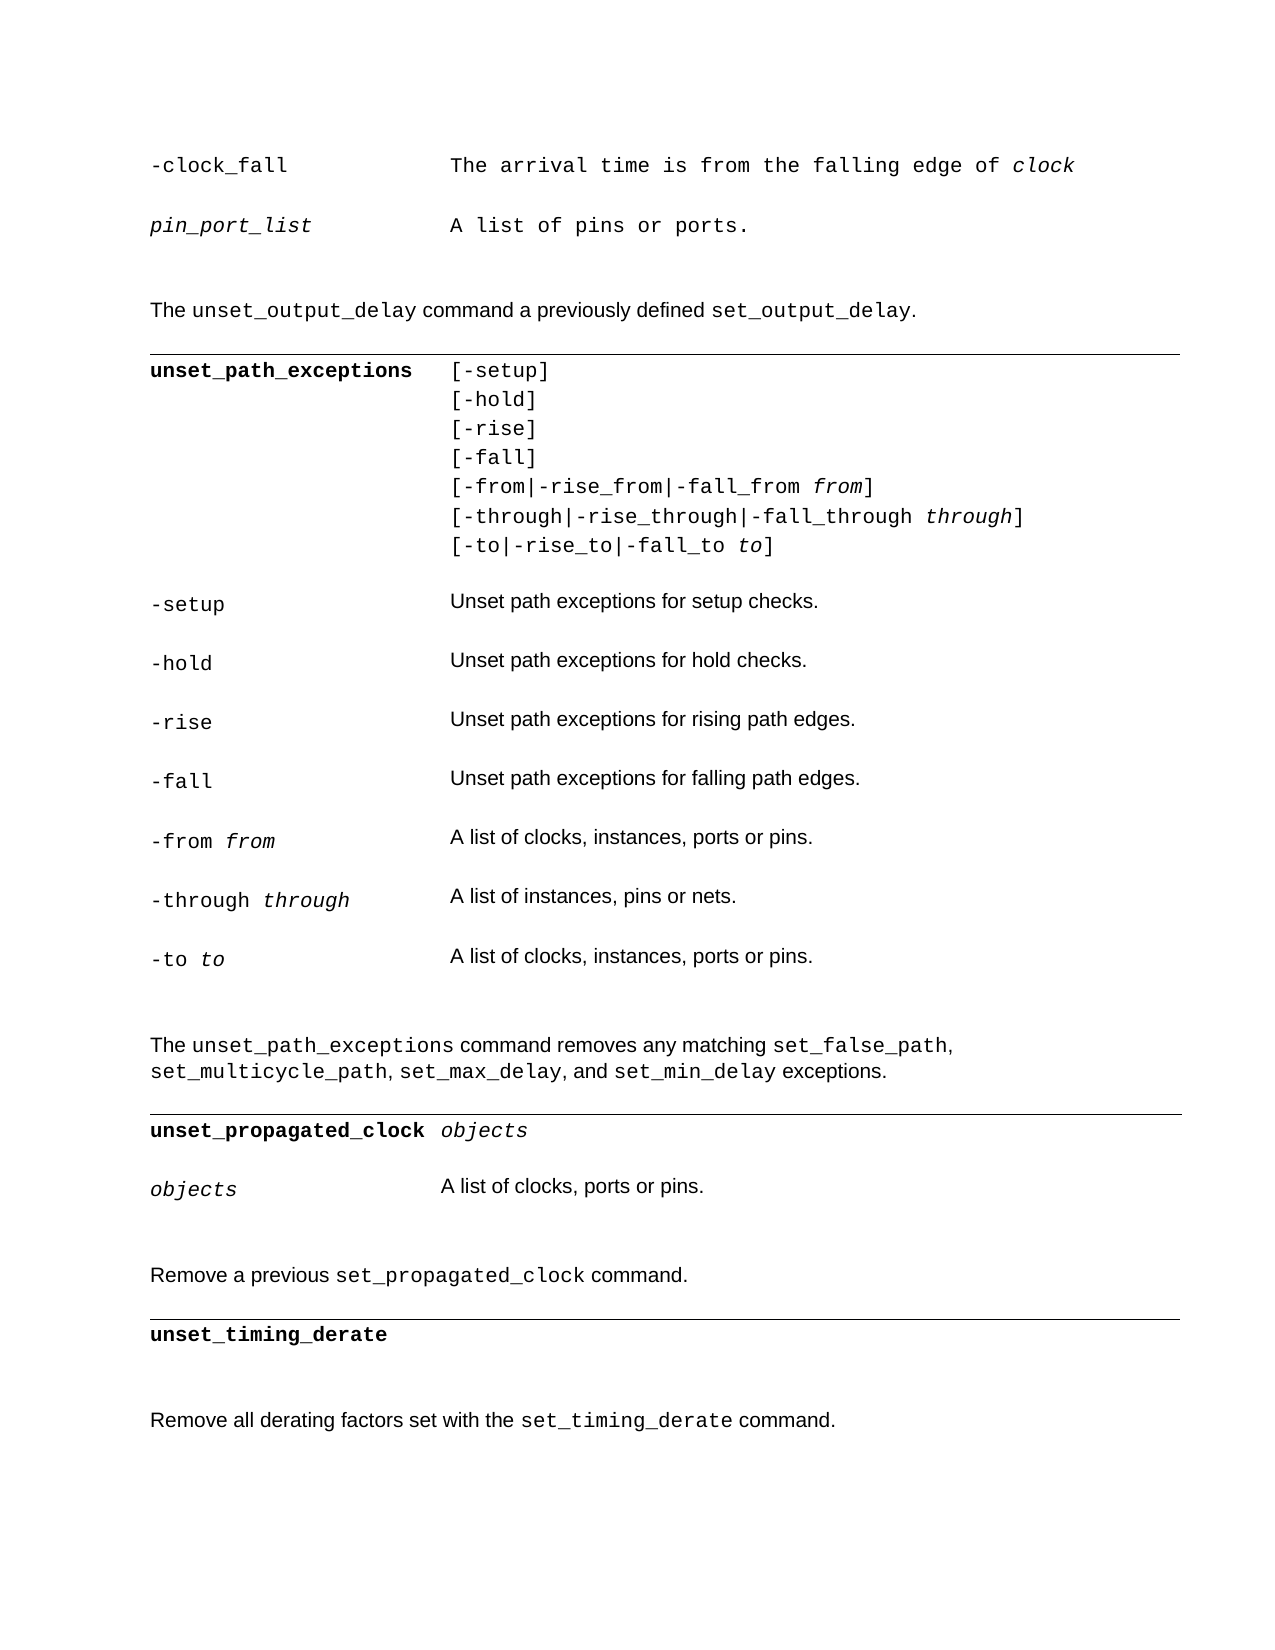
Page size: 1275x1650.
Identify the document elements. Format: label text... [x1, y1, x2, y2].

table_cell Unset path exceptions for falling path edges. [450, 766, 1180, 825]
table_cell A list of clocks, instances, ports or pins. [450, 944, 1180, 1003]
table_cell Unset path exceptions for setup checks. [450, 589, 1180, 648]
table_header unset_path_exceptions [150, 355, 450, 588]
table_cell A list of instances, pins or nets. [450, 884, 1180, 943]
text Remove a previous set_propagated_clock command. [150, 1263, 1180, 1288]
table_cell -hold [150, 648, 450, 707]
table_cell -rise [150, 707, 450, 766]
table_cell Unset path exceptions for hold checks. [450, 648, 1180, 707]
table_cell objects [150, 1174, 441, 1233]
table_cell A list of clocks, ports or pins. [441, 1174, 1182, 1233]
table_cell A list of pins or ports. [450, 209, 1180, 268]
table_cell -clock_fall [150, 150, 450, 209]
table_header objects [441, 1115, 1182, 1173]
table_header [-setup] [-hold] [-rise] [-fall] [-from|-rise_from|-fall_from from] [-through|-rise_through|-fall_through through] [-to|-rise_to|-fall_to to] [450, 355, 1180, 588]
table_header unset_propagated_clock [150, 1115, 441, 1173]
table_cell -setup [150, 589, 450, 648]
table_cell -from from [150, 825, 450, 884]
table_cell The arrival time is from the falling edge of clock [450, 150, 1180, 209]
table_header unset_timing_derate [150, 1320, 441, 1378]
table_cell A list of clocks, instances, ports or pins. [450, 825, 1180, 884]
table_header [441, 1320, 1180, 1378]
table_cell -to to [150, 944, 450, 1003]
table_cell -fall [150, 766, 450, 825]
text The unset_output_delay command a previously defined set_output_delay. [150, 298, 1180, 324]
text Remove all derating factors set with the set_timing_derate command. [150, 1408, 1180, 1434]
table_cell Unset path exceptions for rising path edges. [450, 707, 1180, 766]
table_cell -through through [150, 884, 450, 943]
table_cell pin_port_list [150, 209, 450, 268]
text The unset_path_exceptions command removes any matching set_false_path, set_multicycle_path, set_max_delay, and set_min_delay exceptions. [150, 1033, 1180, 1084]
